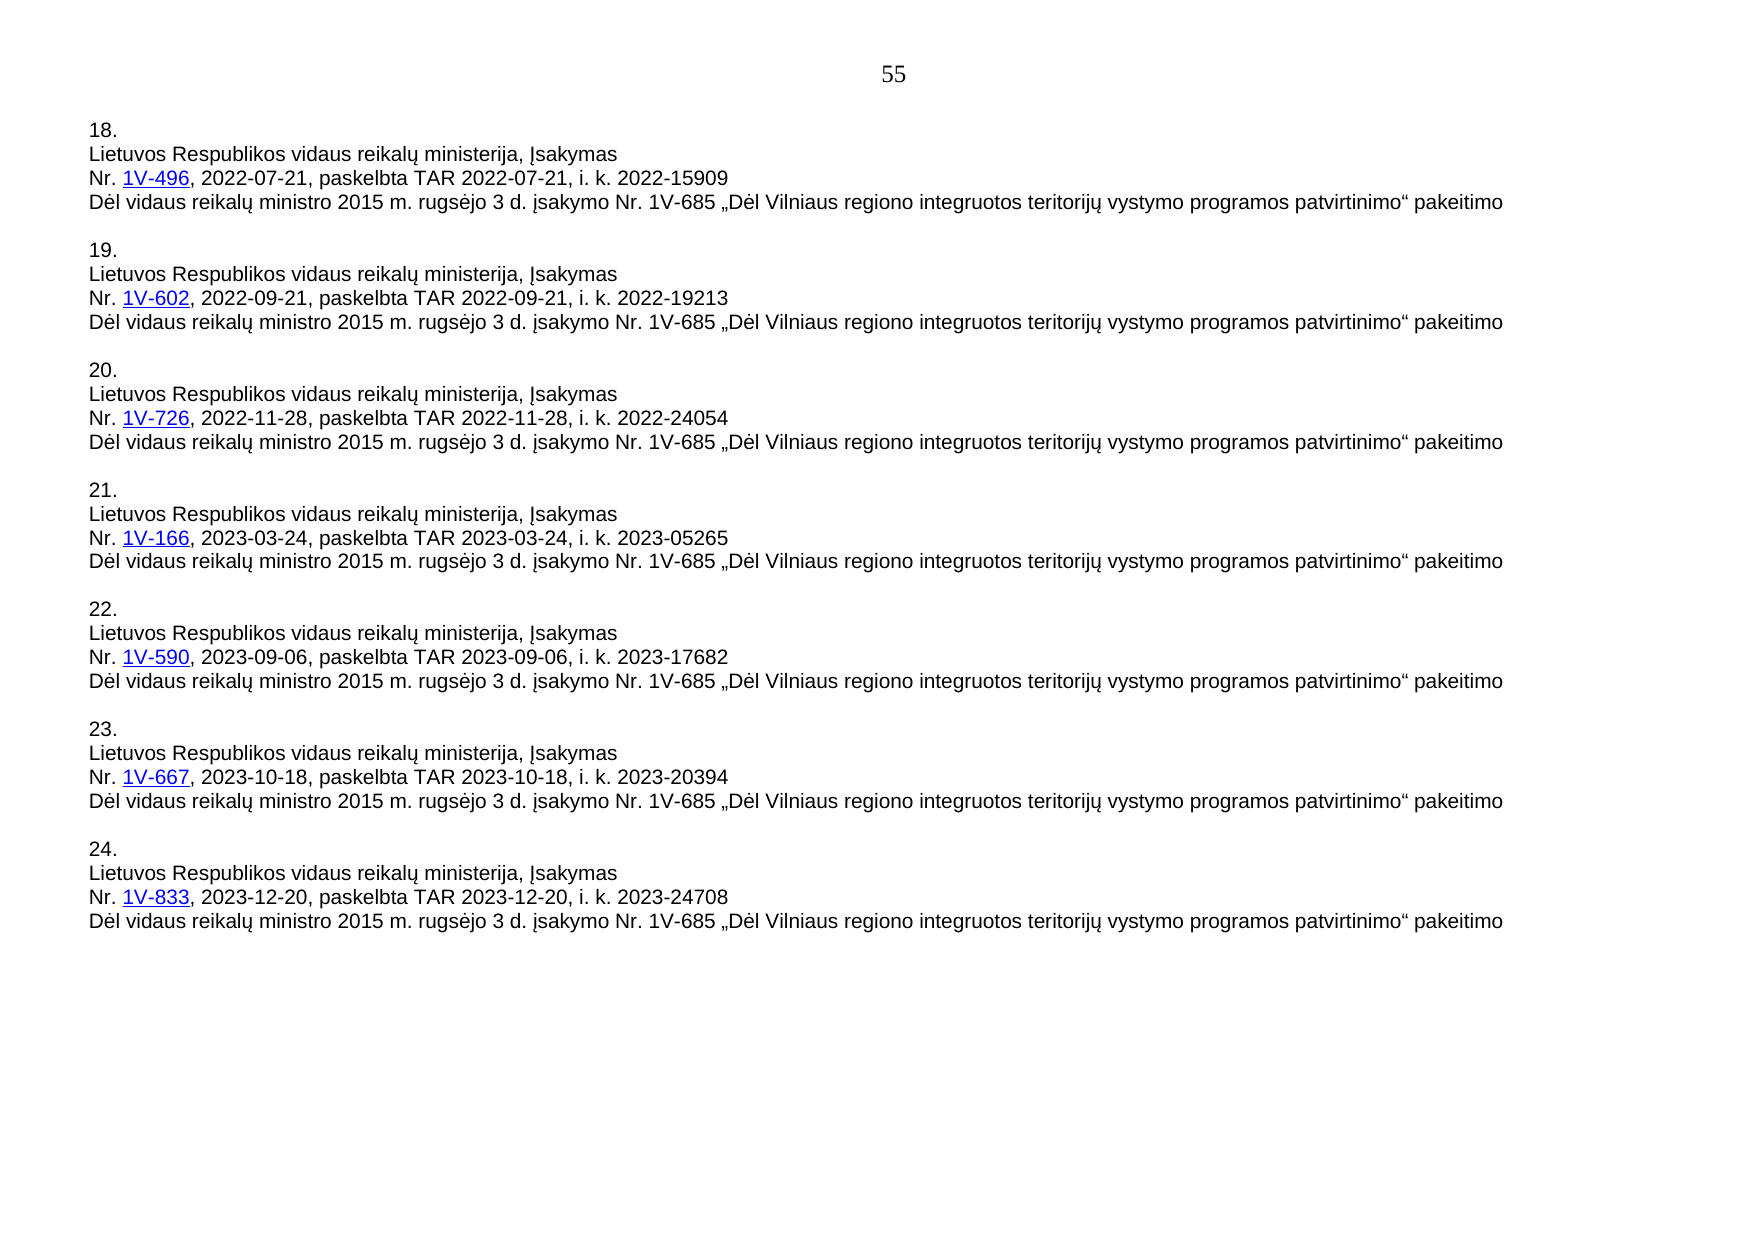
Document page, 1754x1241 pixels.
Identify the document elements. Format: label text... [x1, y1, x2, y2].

text Dėl vidaus reikalų ministro 2015 m. rugsėjo 3 d. įsakymo Nr. 1V-685 „Dėl Vilniaus regiono integruotos teritorijų vystymo programos patvirtinimo“ pakeitimo [89, 190, 1698, 214]
text Nr. 1V-590, 2023-09-06, paskelbta TAR 2023-09-06, i. k. 2023-17682 [89, 645, 1698, 669]
text 22. [89, 597, 1698, 621]
text Lietuvos Respublikos vidaus reikalų ministerija, Įsakymas [89, 142, 1698, 166]
text Nr. 1V-833, 2023-12-20, paskelbta TAR 2023-12-20, i. k. 2023-24708 [89, 885, 1698, 909]
text Dėl vidaus reikalų ministro 2015 m. rugsėjo 3 d. įsakymo Nr. 1V-685 „Dėl Vilniaus regiono integruotos teritorijų vystymo programos patvirtinimo“ pakeitimo [89, 429, 1698, 453]
text 18. [89, 118, 1698, 142]
text Lietuvos Respublikos vidaus reikalų ministerija, Įsakymas [89, 382, 1698, 406]
text 19. [89, 238, 1698, 262]
text Nr. 1V-166, 2023-03-24, paskelbta TAR 2023-03-24, i. k. 2023-05265 [89, 525, 1698, 549]
text 24. [89, 837, 1698, 861]
text Dėl vidaus reikalų ministro 2015 m. rugsėjo 3 d. įsakymo Nr. 1V-685 „Dėl Vilniaus regiono integruotos teritorijų vystymo programos patvirtinimo“ pakeitimo [89, 669, 1698, 693]
text Nr. 1V-496, 2022-07-21, paskelbta TAR 2022-07-21, i. k. 2022-15909 [89, 166, 1698, 190]
text Lietuvos Respublikos vidaus reikalų ministerija, Įsakymas [89, 861, 1698, 885]
text 20. [89, 358, 1698, 382]
text 21. [89, 477, 1698, 501]
text Lietuvos Respublikos vidaus reikalų ministerija, Įsakymas [89, 501, 1698, 525]
text Dėl vidaus reikalų ministro 2015 m. rugsėjo 3 d. įsakymo Nr. 1V-685 „Dėl Vilniaus regiono integruotos teritorijų vystymo programos patvirtinimo“ pakeitimo [89, 789, 1698, 813]
text 23. [89, 717, 1698, 741]
text Lietuvos Respublikos vidaus reikalų ministerija, Įsakymas [89, 262, 1698, 286]
text Lietuvos Respublikos vidaus reikalų ministerija, Įsakymas [89, 741, 1698, 765]
text Dėl vidaus reikalų ministro 2015 m. rugsėjo 3 d. įsakymo Nr. 1V-685 „Dėl Vilniaus regiono integruotos teritorijų vystymo programos patvirtinimo“ pakeitimo [89, 310, 1698, 334]
text Dėl vidaus reikalų ministro 2015 m. rugsėjo 3 d. įsakymo Nr. 1V-685 „Dėl Vilniaus regiono integruotos teritorijų vystymo programos patvirtinimo“ pakeitimo [89, 909, 1698, 933]
text Dėl vidaus reikalų ministro 2015 m. rugsėjo 3 d. įsakymo Nr. 1V-685 „Dėl Vilniaus regiono integruotos teritorijų vystymo programos patvirtinimo“ pakeitimo [89, 549, 1698, 573]
text Nr. 1V-667, 2023-10-18, paskelbta TAR 2023-10-18, i. k. 2023-20394 [89, 765, 1698, 789]
text Lietuvos Respublikos vidaus reikalų ministerija, Įsakymas [89, 621, 1698, 645]
text Nr. 1V-726, 2022-11-28, paskelbta TAR 2022-11-28, i. k. 2022-24054 [89, 406, 1698, 429]
text Nr. 1V-602, 2022-09-21, paskelbta TAR 2022-09-21, i. k. 2022-19213 [89, 286, 1698, 310]
